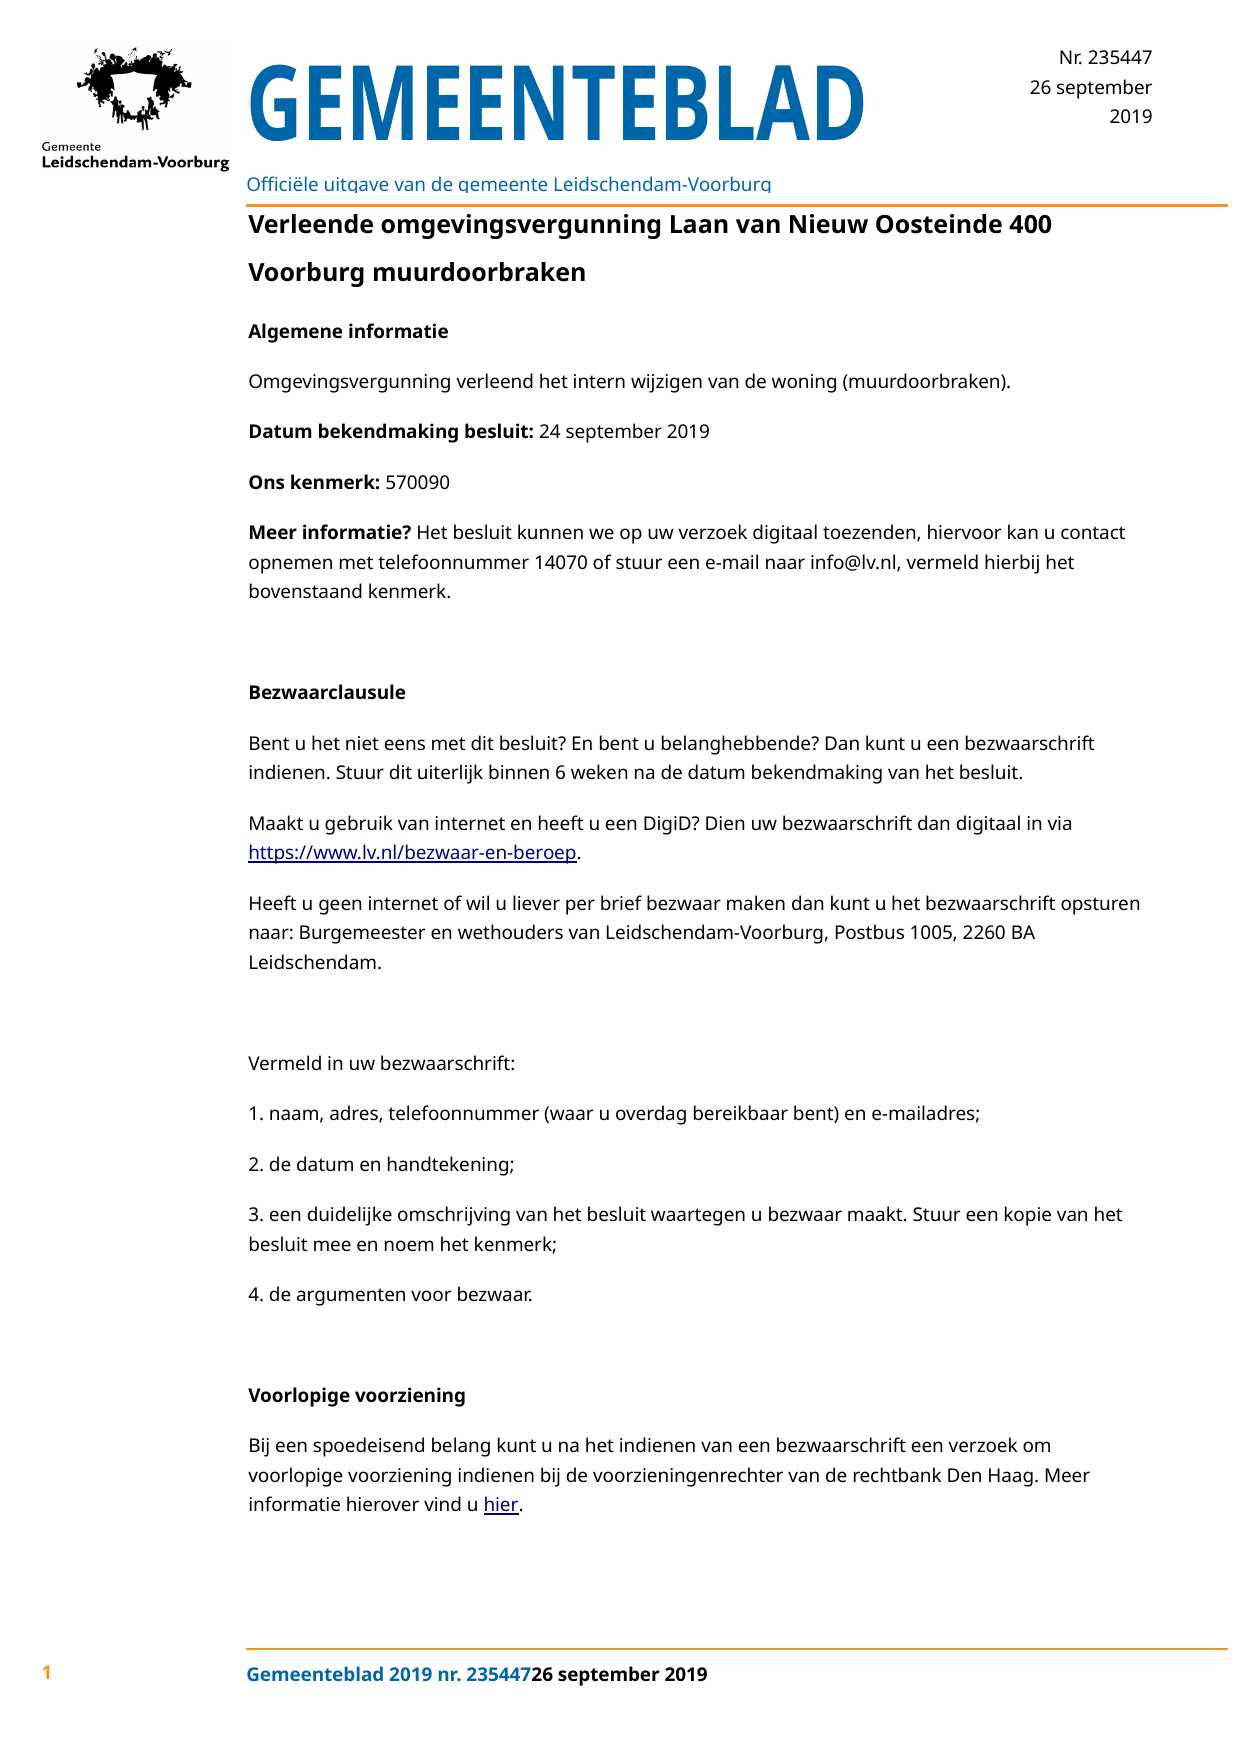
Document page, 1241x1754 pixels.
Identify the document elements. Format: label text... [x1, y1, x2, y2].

text Bezwaarclausule [248, 679, 1152, 705]
text Datum bekendmaking besluit: 24 september 2019 [248, 419, 1152, 444]
text Ons kenmerk: 570090 [248, 469, 1152, 495]
text 4. de argumenten voor bezwaar. [248, 1281, 1152, 1307]
text 3. een duidelijke omschrijving van het besluit waartegen u bezwaar maakt. Stuur een kopie van het besluit mee en noem het kenmerk; [248, 1201, 1152, 1257]
text Maakt u gebruik van internet en heeft u een DigiD? Dien uw bezwaarschrift dan digitaal in via https://www.lv.nl/bezwaar-en-beroep. [248, 810, 1152, 865]
picture [41, 47, 231, 172]
text Omgevingsvergunning verleend het intern wijzigen van de woning (muurdoorbraken). [248, 368, 1152, 394]
text Vermeld in uw bezwaarschrift: [248, 1050, 1152, 1076]
text Algemene informatie [248, 318, 1152, 344]
text Voorlopige voorziening [248, 1382, 1152, 1408]
text Bent u het niet eens met dit besluit? En bent u belanghebbende? Dan kunt u een bezwaarschrift indienen. Stuur dit uiterlijk binnen 6 weken na de datum bekendmaking van het besluit. [248, 730, 1152, 785]
text Heeft u geen internet of wil u liever per brief bezwaar maken dan kunt u het bezwaarschrift opsturen naar: Burgemeester en wethouders van Leidschendam-Voorburg, Postbus 1005, 2260 BA Leidschendam. [248, 890, 1152, 975]
text Bij een spoedeisend belang kunt u na het indienen van een bezwaarschrift een verzoek om voorlopige voorziening indienen bij de voorzieningenrechter van de rechtbank Den Haag. Meer informatie hierover vind u hier. [248, 1432, 1152, 1517]
text Verleende omgevingsvergunning Laan van Nieuw Oosteinde 400 Voorburg muurdoorbraken [248, 207, 1152, 288]
text 2. de datum en handtekening; [248, 1151, 1152, 1177]
text 1. naam, adres, telefoonnummer (waar u overdag bereikbaar bent) en e-mailadres; [248, 1100, 1152, 1126]
text Meer informatie? Het besluit kunnen we op uw verzoek digitaal toezenden, hiervoor kan u contact opnemen met telefoonnummer 14070 of stuur een e-mail naar info@lv.nl, vermeld hierbij het bovenstaand kenmerk. [248, 519, 1152, 604]
